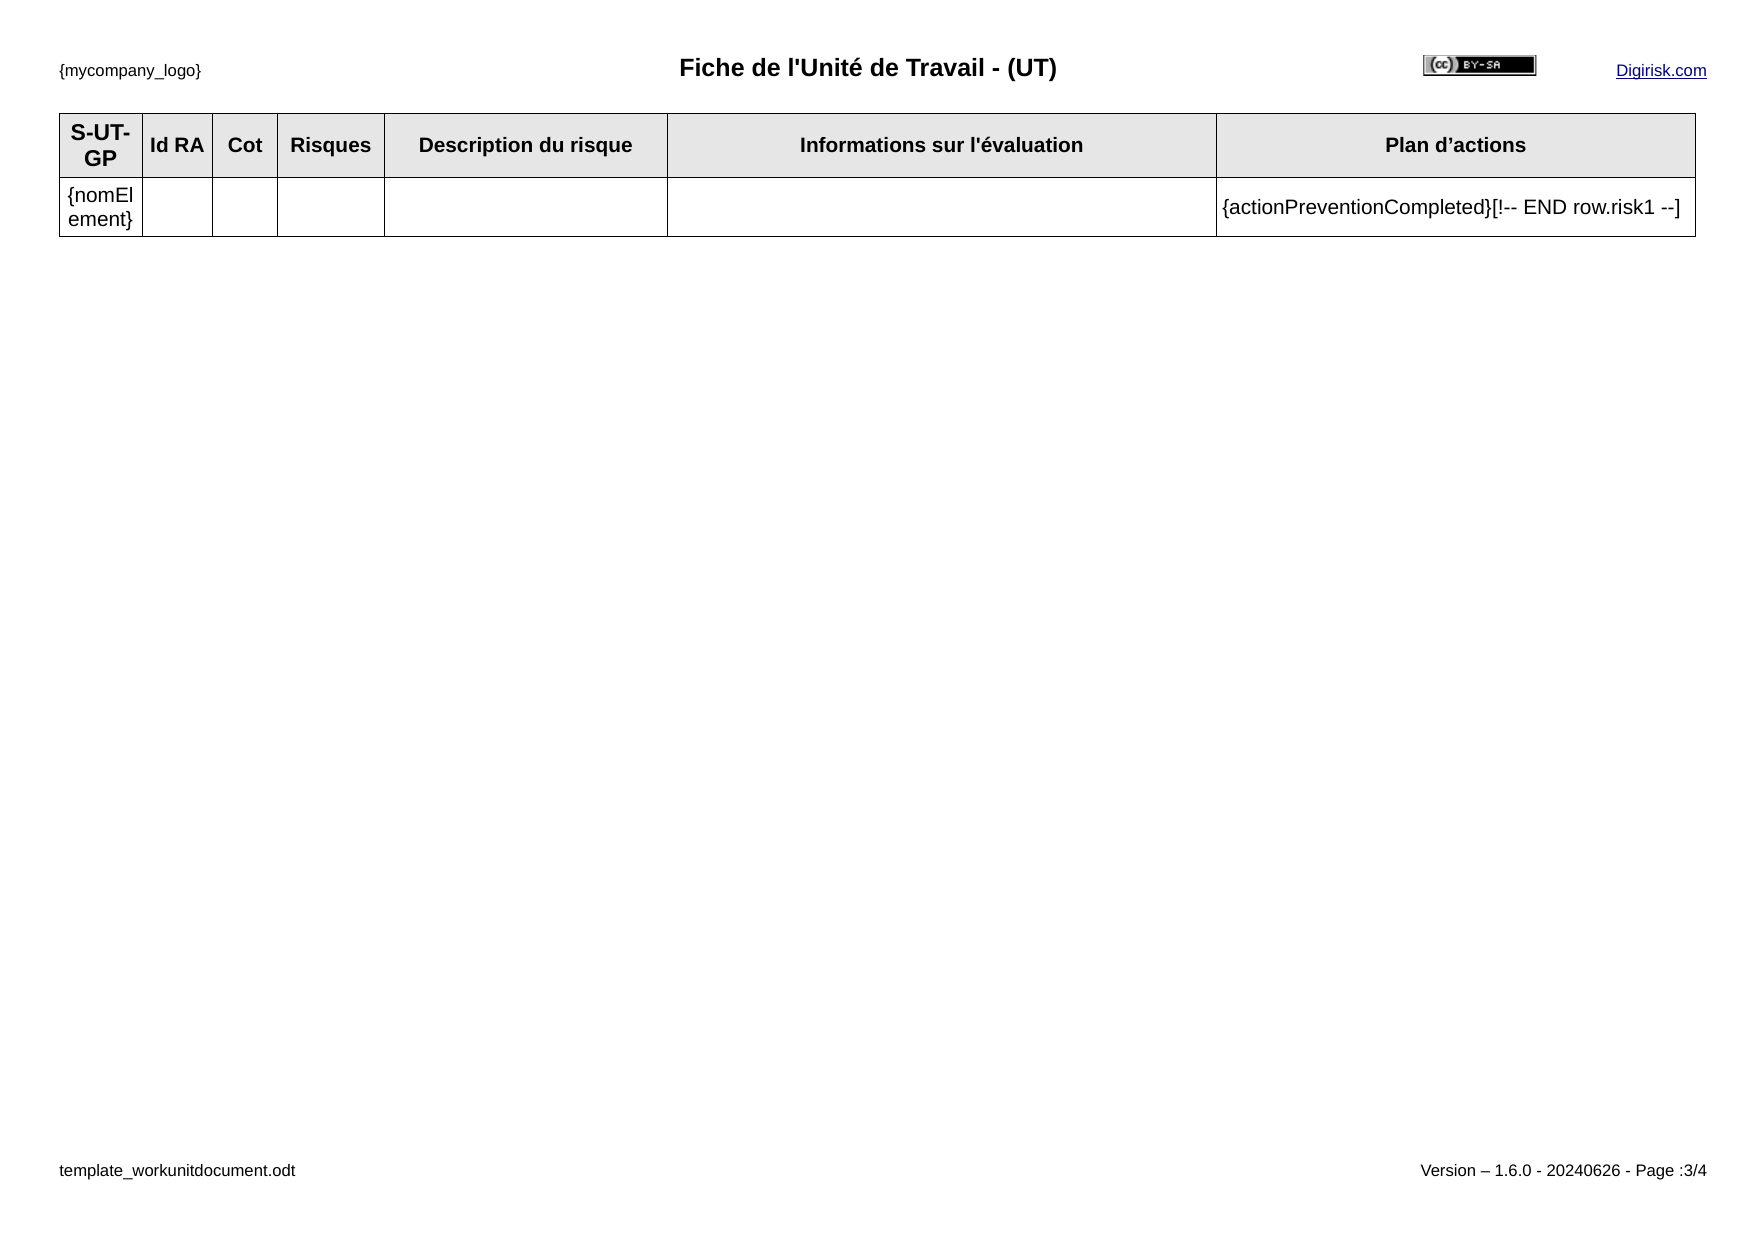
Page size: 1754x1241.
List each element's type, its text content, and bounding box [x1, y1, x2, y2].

picture [1423, 55, 1537, 76]
table_header Informations sur l'évaluation [668, 114, 1216, 177]
table_header Risques [278, 114, 384, 177]
table_cell [143, 178, 212, 236]
table_cell {actionPreventionCompleted}[!-- END row.risk1 --] [1217, 178, 1695, 236]
table_header Plan d’actions [1217, 114, 1695, 177]
table_header Description du risque [385, 114, 667, 177]
table_cell [668, 178, 1216, 236]
table_cell {nomElement} [60, 178, 142, 236]
table_cell [385, 178, 667, 236]
table_header S-UT-GP [60, 114, 142, 177]
table_cell [213, 178, 277, 236]
table_cell [278, 178, 384, 236]
table_header Id RA [143, 114, 212, 177]
table_header Cot [213, 114, 277, 177]
